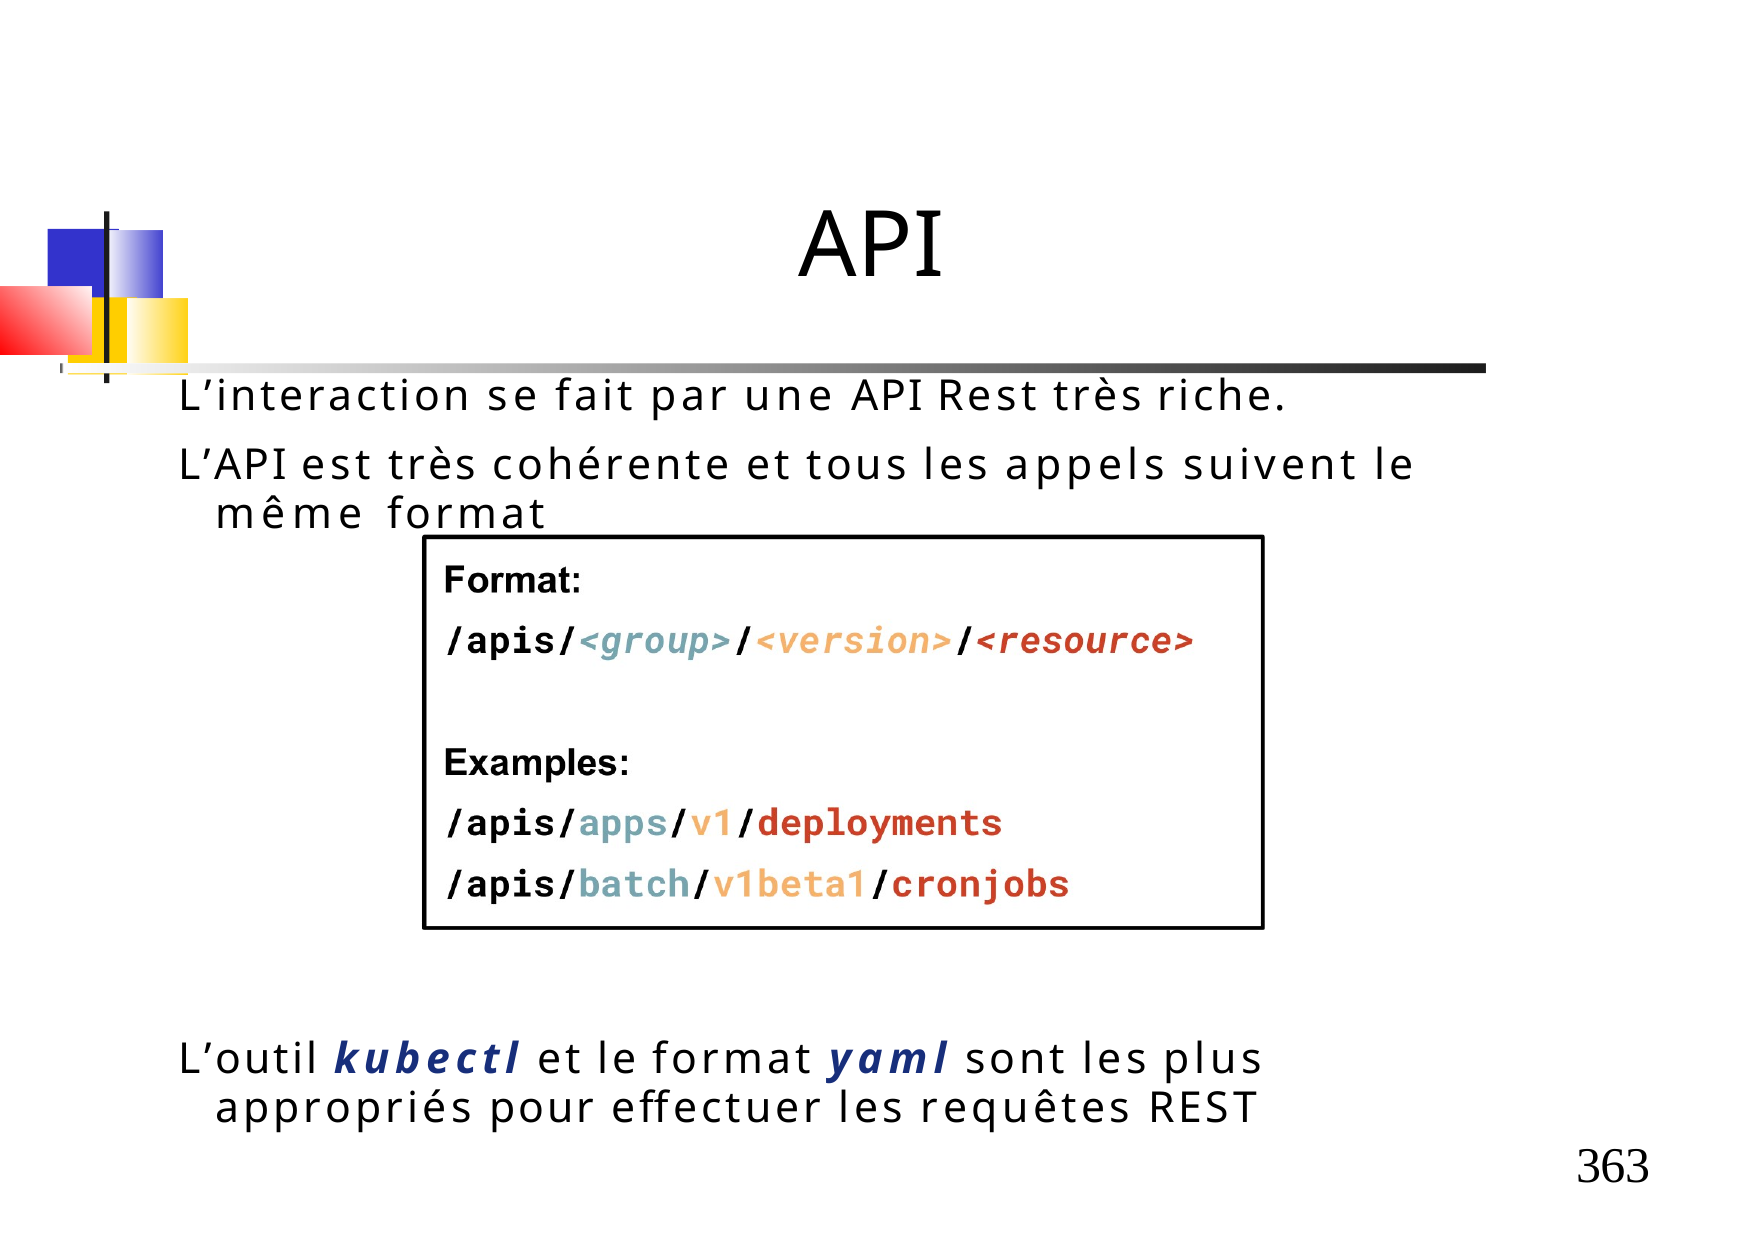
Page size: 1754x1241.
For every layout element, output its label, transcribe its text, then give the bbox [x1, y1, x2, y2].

picture [60, 229, 179, 384]
picture [421, 534, 1265, 930]
text_box L’interaction se fait par une API Rest très riche. L’API est très cohérente et tous les appels suivent le même format [176, 348, 1453, 538]
title API [179, 183, 1564, 393]
slide_number 363 [1569, 1135, 1660, 1241]
text_box L’outil kubectl et le format yaml sont les plus appropriés pour effectuer les requêtes REST [177, 1027, 1535, 1131]
picture [0, 285, 92, 355]
